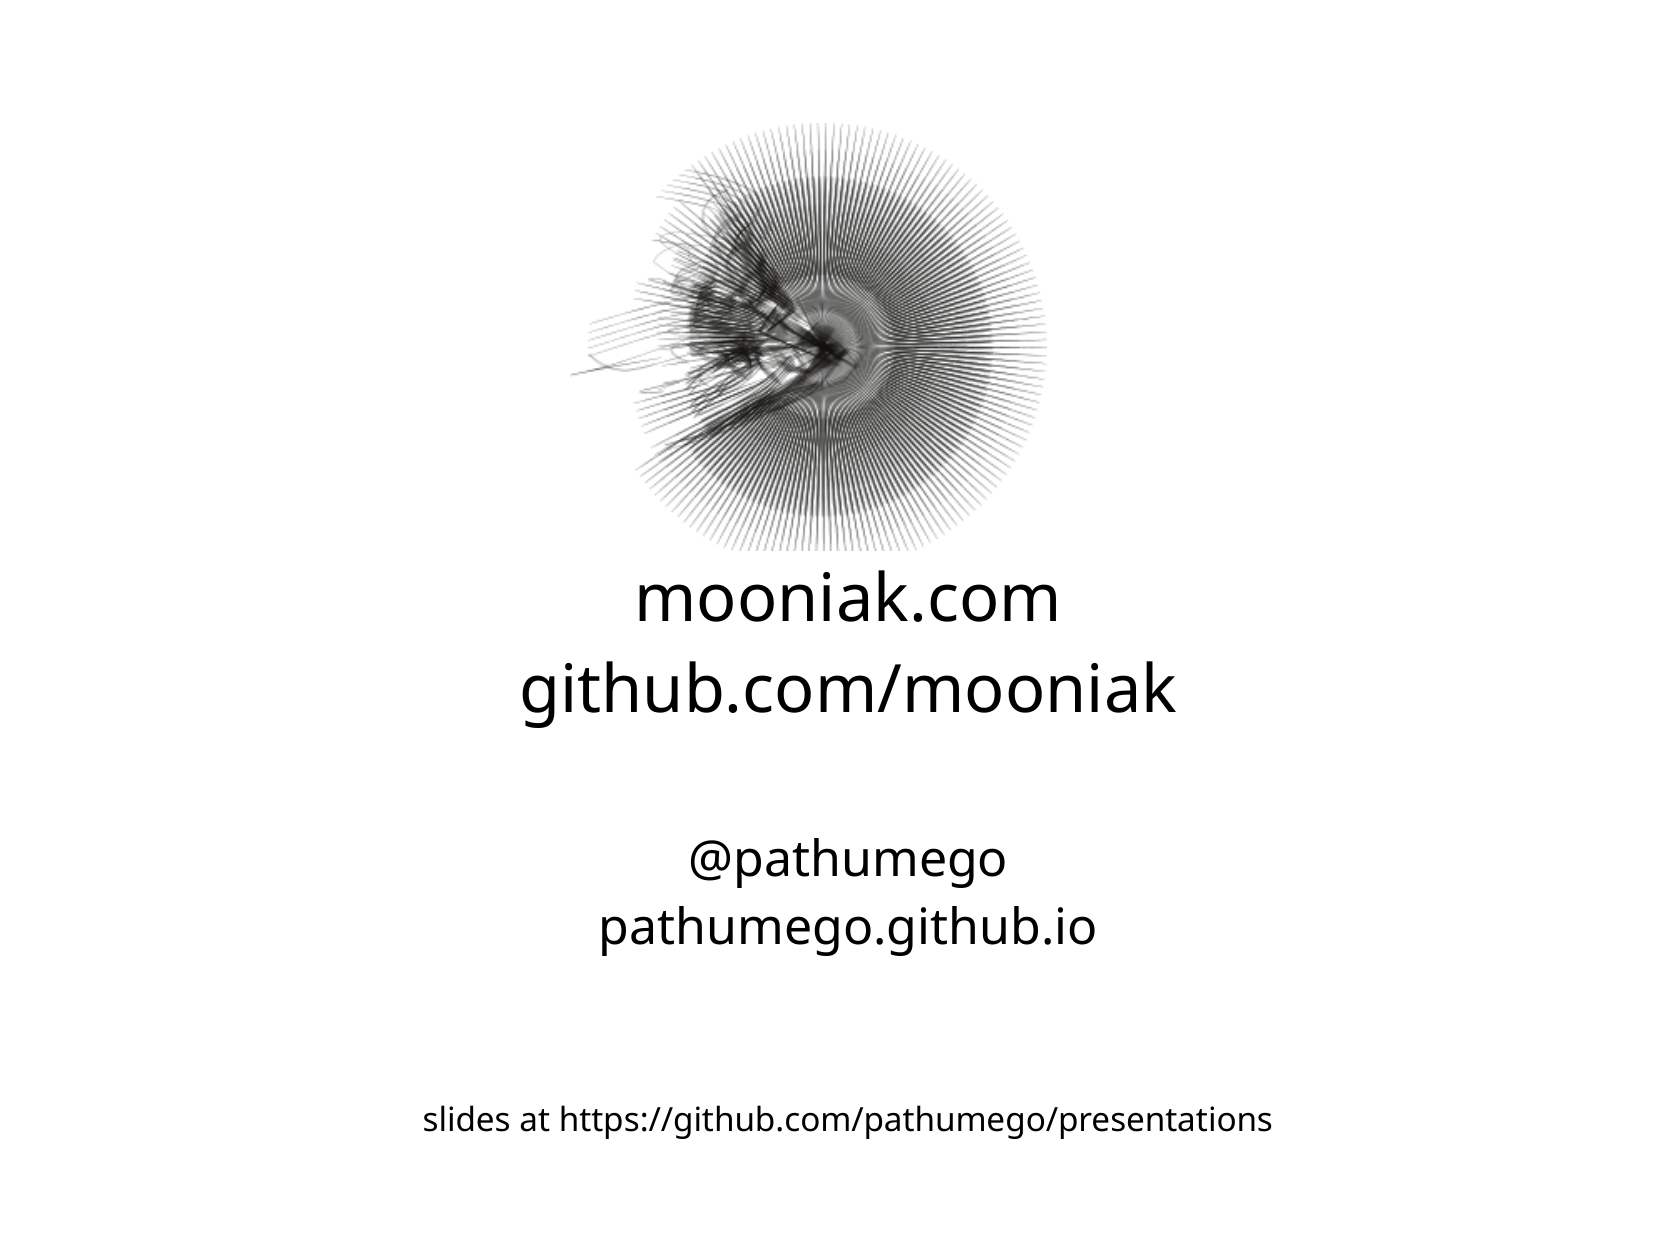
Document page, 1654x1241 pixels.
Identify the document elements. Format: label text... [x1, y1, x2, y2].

title mooniak.com github.com/mooniak @pathumego pathumego.github.io slides at https://github.com/pathumego/presentations [86, 551, 1576, 1141]
picture [570, 123, 1047, 551]
